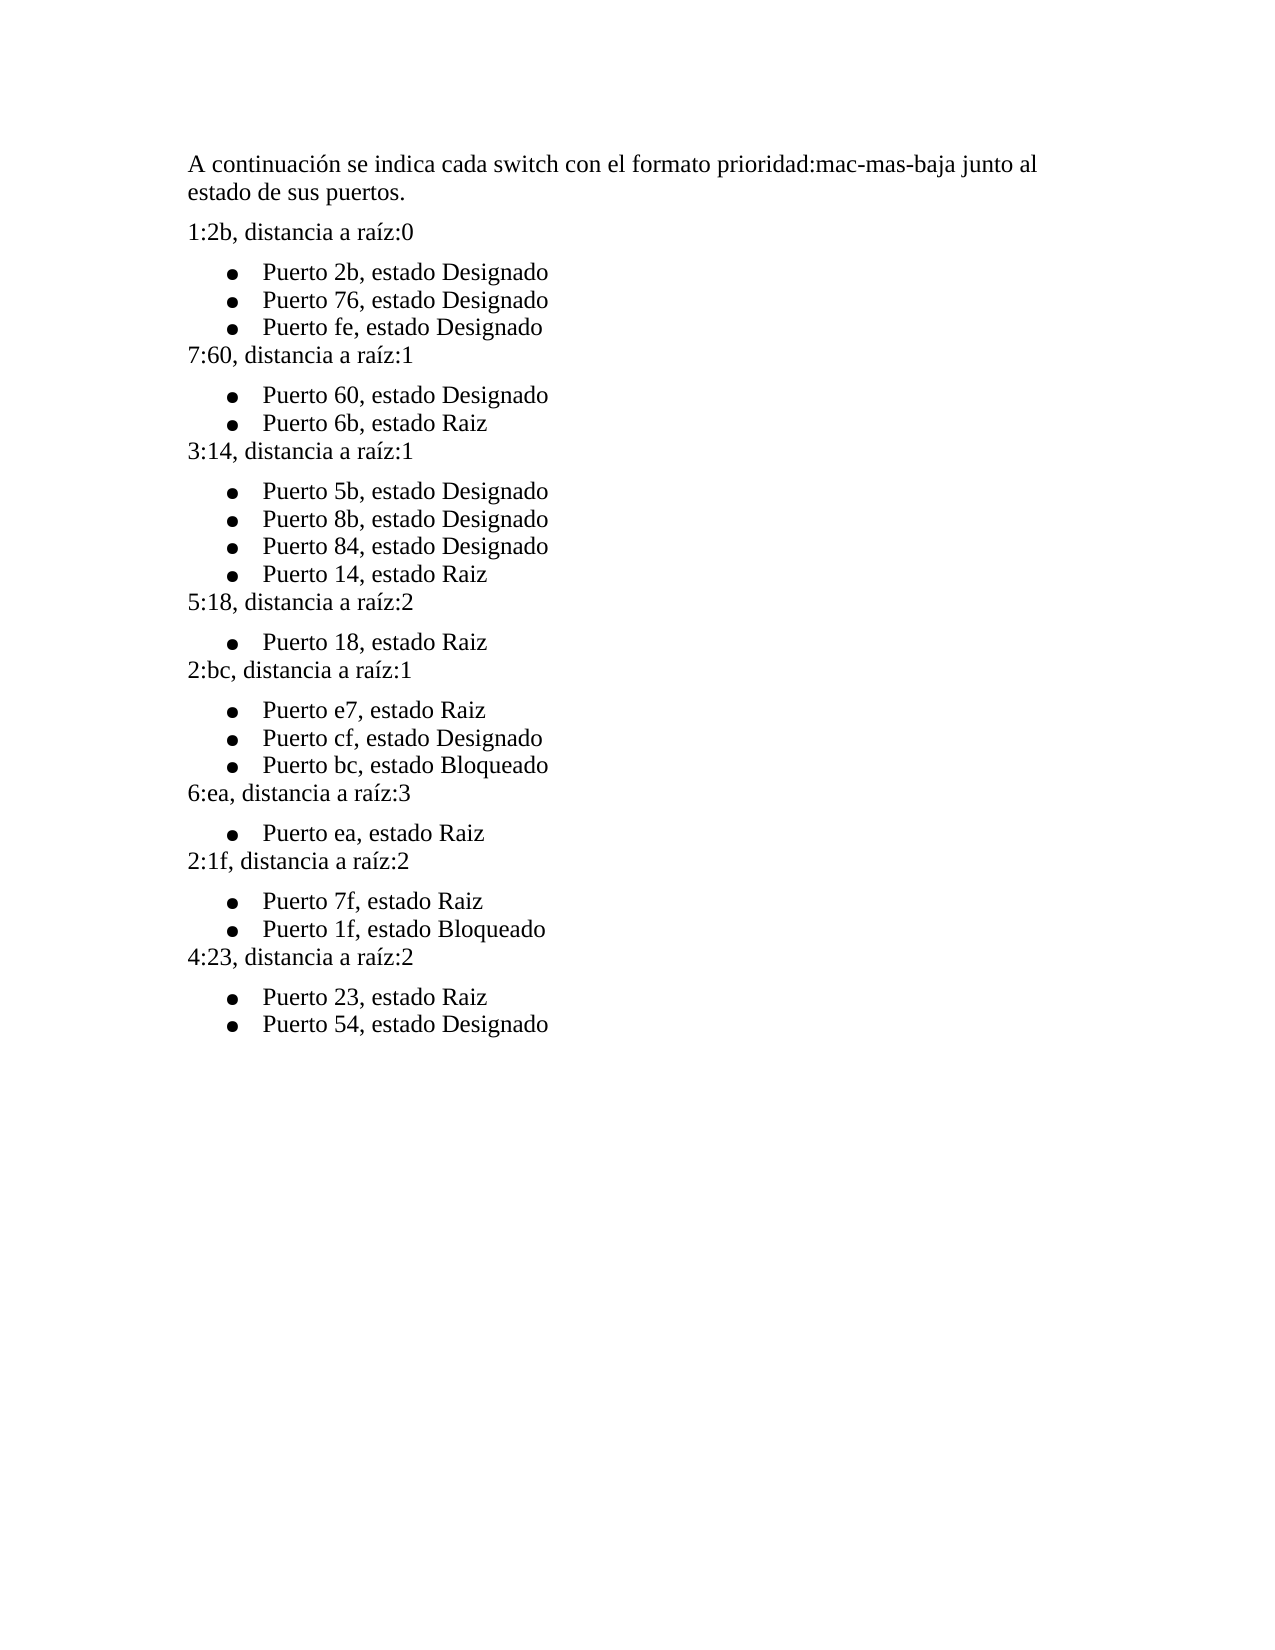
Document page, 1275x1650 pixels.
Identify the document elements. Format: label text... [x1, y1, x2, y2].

list Puerto bc, estado Bloqueado [225, 751, 1087, 779]
list Puerto 8b, estado Designado [225, 505, 1087, 532]
list Puerto 7f, estado Raiz [225, 887, 1087, 915]
list Puerto 14, estado Raiz [225, 560, 1087, 588]
text A continuación se indica cada switch con el formato prioridad:mac-mas-baja junto al estado de sus puertos. [187, 150, 1087, 205]
list Puerto cf, estado Designado [225, 724, 1087, 751]
text 7:60, distancia a raíz:1 [187, 341, 1087, 369]
list Puerto 1f, estado Bloqueado [225, 915, 1087, 943]
list Puerto 23, estado Raiz [225, 983, 1087, 1011]
list Puerto 18, estado Raiz [225, 628, 1087, 656]
list Puerto 54, estado Designado [225, 1011, 1087, 1038]
text 2:1f, distancia a raíz:2 [187, 847, 1087, 875]
text 5:18, distancia a raíz:2 [187, 588, 1087, 616]
list Puerto 76, estado Designado [225, 286, 1087, 313]
text 6:ea, distancia a raíz:3 [187, 779, 1087, 807]
list Puerto ea, estado Raiz [225, 819, 1087, 847]
list Puerto 2b, estado Designado [225, 258, 1087, 286]
text 2:bc, distancia a raíz:1 [187, 656, 1087, 683]
list Puerto 5b, estado Designado [225, 477, 1087, 505]
list Puerto 84, estado Designado [225, 532, 1087, 560]
list Puerto e7, estado Raiz [225, 696, 1087, 724]
text 1:2b, distancia a raíz:0 [187, 218, 1087, 246]
list Puerto fe, estado Designado [225, 313, 1087, 341]
list Puerto 6b, estado Raiz [225, 409, 1087, 437]
text 4:23, distancia a raíz:2 [187, 943, 1087, 970]
list Puerto 60, estado Designado [225, 381, 1087, 409]
text 3:14, distancia a raíz:1 [187, 437, 1087, 464]
